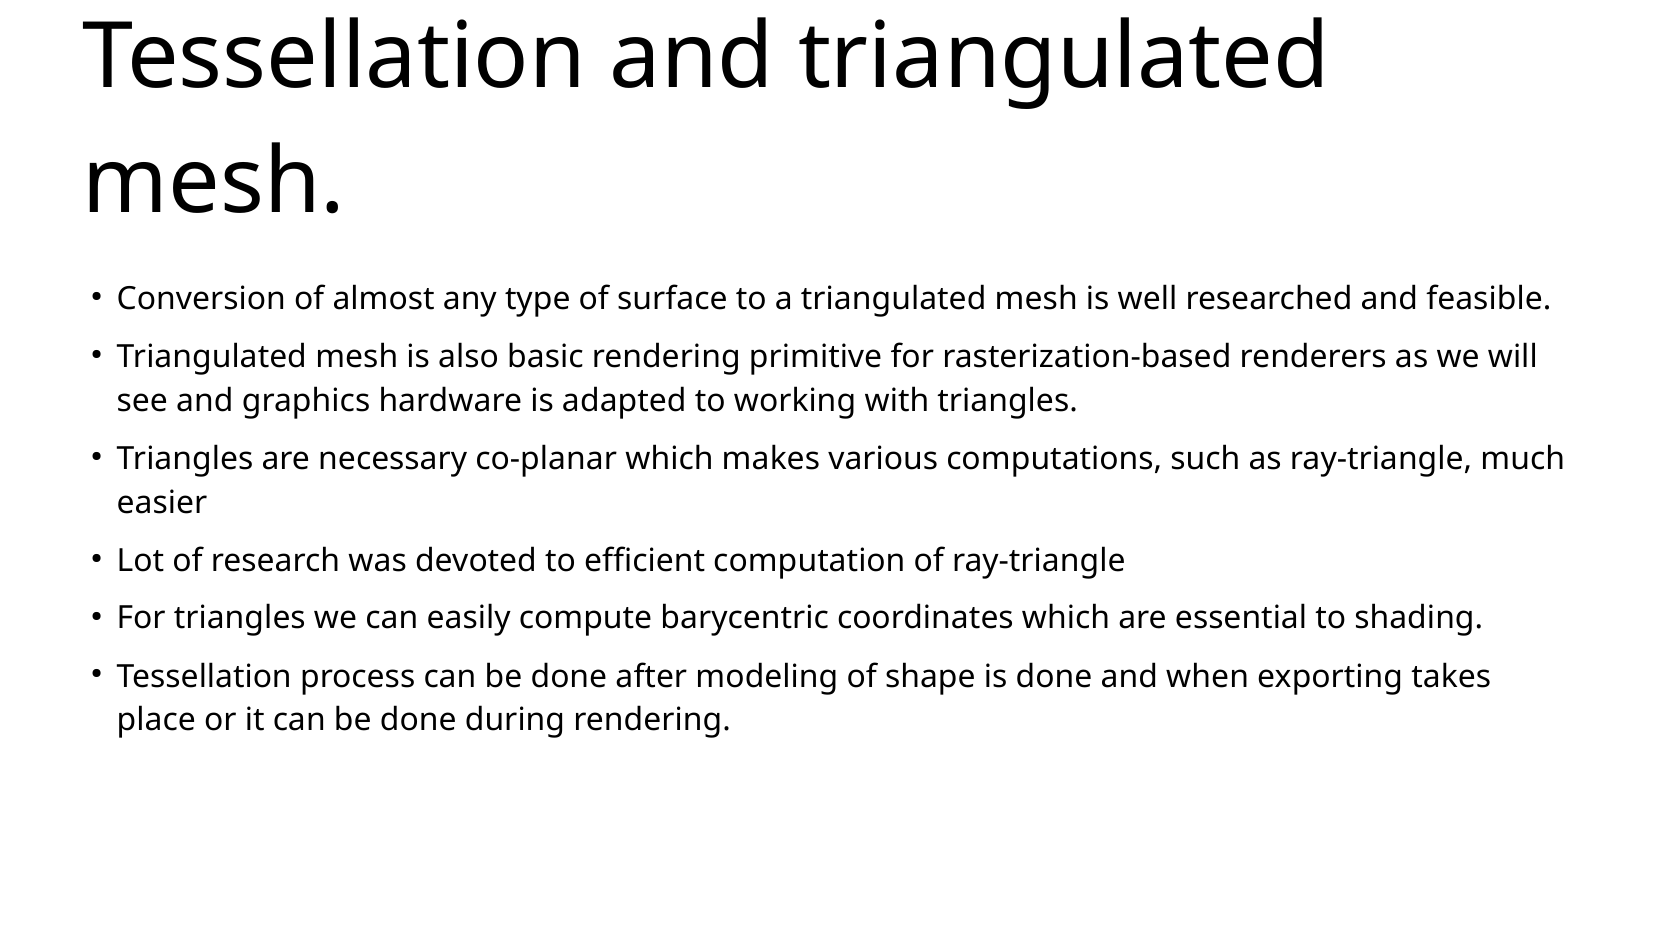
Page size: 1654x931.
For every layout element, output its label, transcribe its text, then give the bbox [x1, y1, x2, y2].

list Conversion of almost any type of surface to a triangulated mesh is well researched and feasible. Triangulated mesh is also basic rendering primitive for rasterization-based renderers as we will see and graphics hardware is adapted to working with triangles. Triangles are necessary co-planar which makes various computations, such as ray-triangle, much easier Lot of research was devoted to efficient computation of ray-triangle For triangles we can easily compute barycentric coordinates which are essential to shading. Tessellation process can be done after modeling of shape is done and when exporting takes place or it can be done during rendering. [82, 217, 1571, 758]
title Tessellation and triangulated mesh. [82, 37, 1571, 193]
